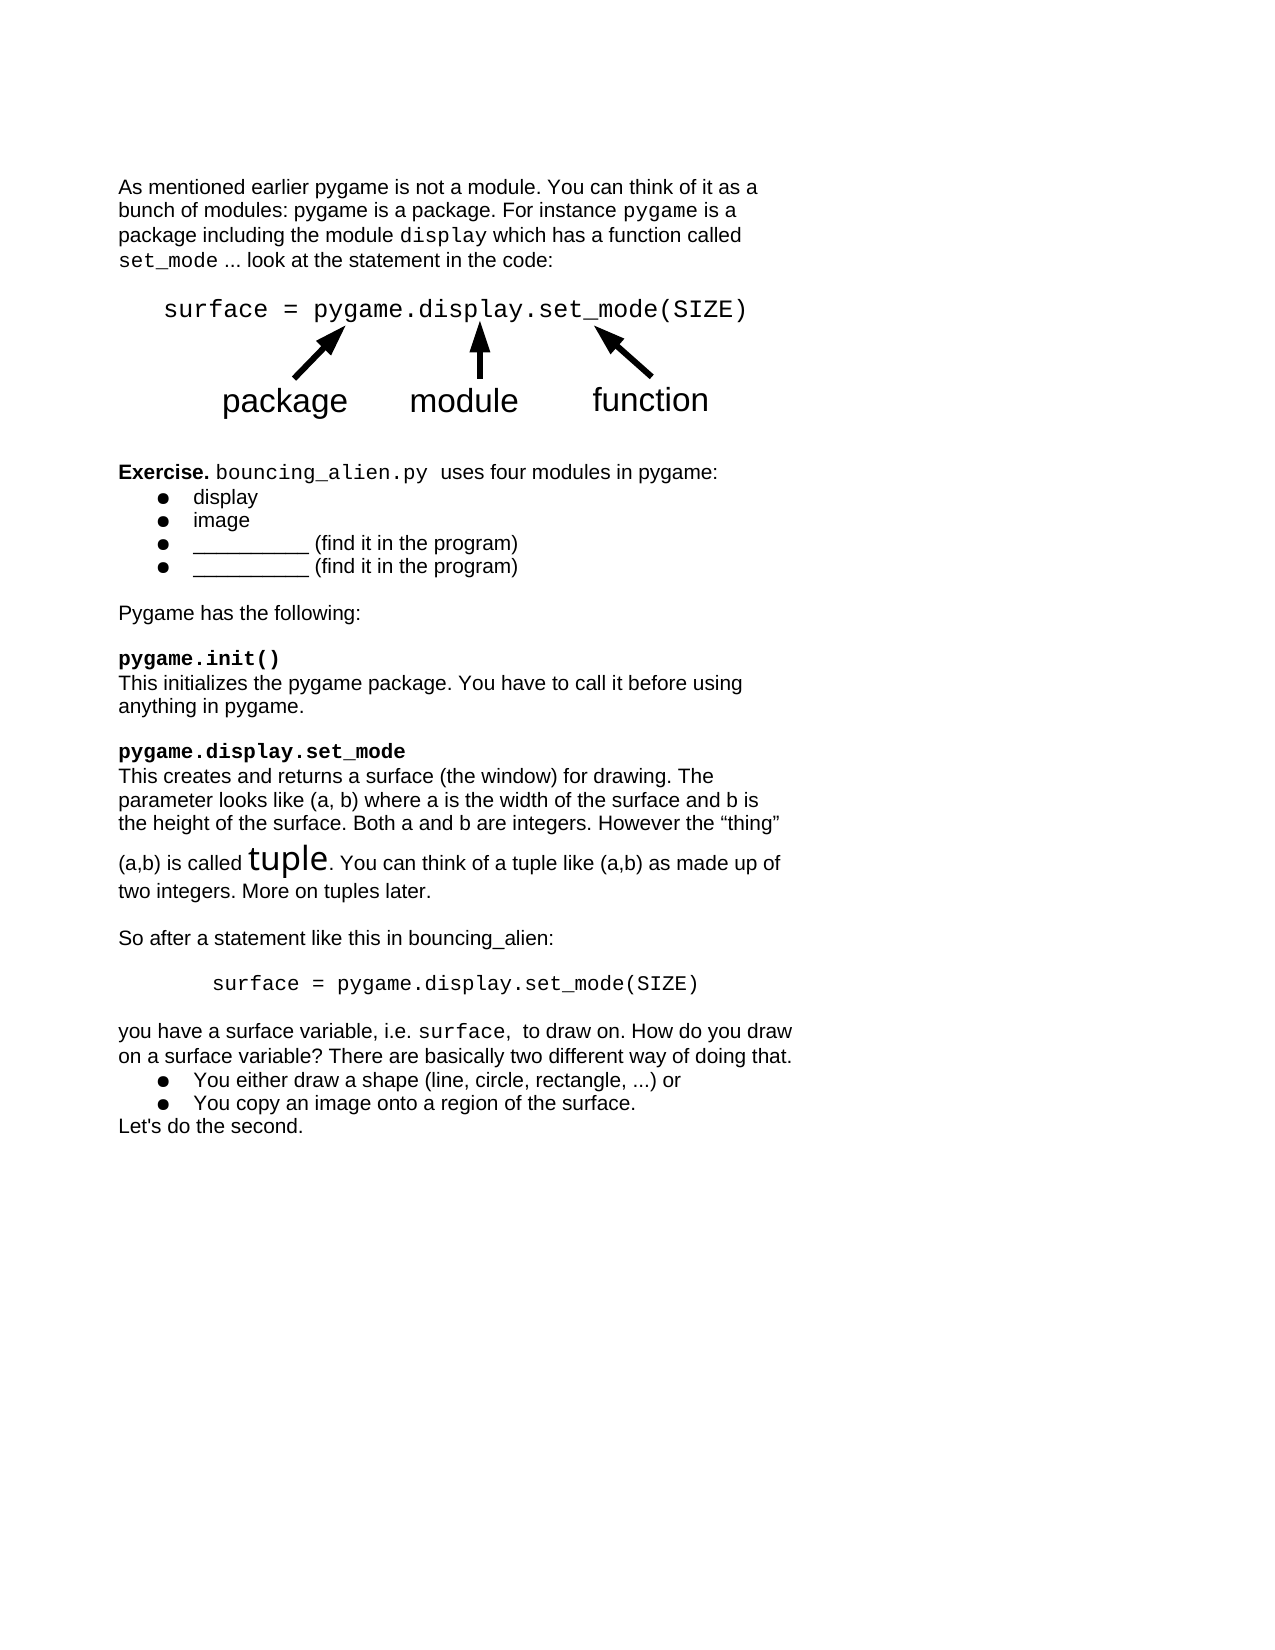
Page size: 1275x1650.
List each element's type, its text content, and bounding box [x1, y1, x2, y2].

text Let's do the second. [118, 1115, 793, 1138]
text surface = pygame.display.set_mode(SIZE) [118, 297, 793, 325]
list image [156, 509, 793, 532]
list __________ (find it in the program) [156, 532, 793, 555]
text pygame.display.set_mode [118, 741, 793, 765]
text As mentioned earlier pygame is not a module. You can think of it as a bunch of modules: pygame is a package. For instance pygame is a package including the module display which has a function called set_mode ... look at the statement in the code: [118, 175, 793, 274]
text surface = pygame.display.set_mode(SIZE) [118, 973, 793, 997]
text pygame.init() [118, 648, 793, 672]
text Pygame has the following: [118, 602, 793, 625]
list You either draw a shape (line, circle, rectangle, ...) or [156, 1068, 793, 1091]
list display [156, 485, 793, 509]
text This initializes the pygame package. You have to call it before using anything in pygame. [118, 672, 793, 718]
text you have a surface variable, i.e. surface, to draw on. How do you draw on a surface variable? There are basically two different way of doing that. [118, 1020, 793, 1068]
list You copy an image onto a region of the surface. [156, 1091, 793, 1115]
list __________ (find it in the program) [156, 555, 793, 578]
text So after a statement like this in bouncing_alien: [118, 927, 793, 950]
text This creates and returns a surface (the window) for drawing. The parameter looks like (a, b) where a is the width of the surface and b is the height of the surface. Both a and b are integers. However the “thing” (a,b) is called tuple. You can think of a tuple like (a,b) as made up of two integers. More on tuples later. [118, 765, 793, 903]
text Exercise. bouncing_alien.py uses four modules in pygame: [118, 460, 793, 485]
